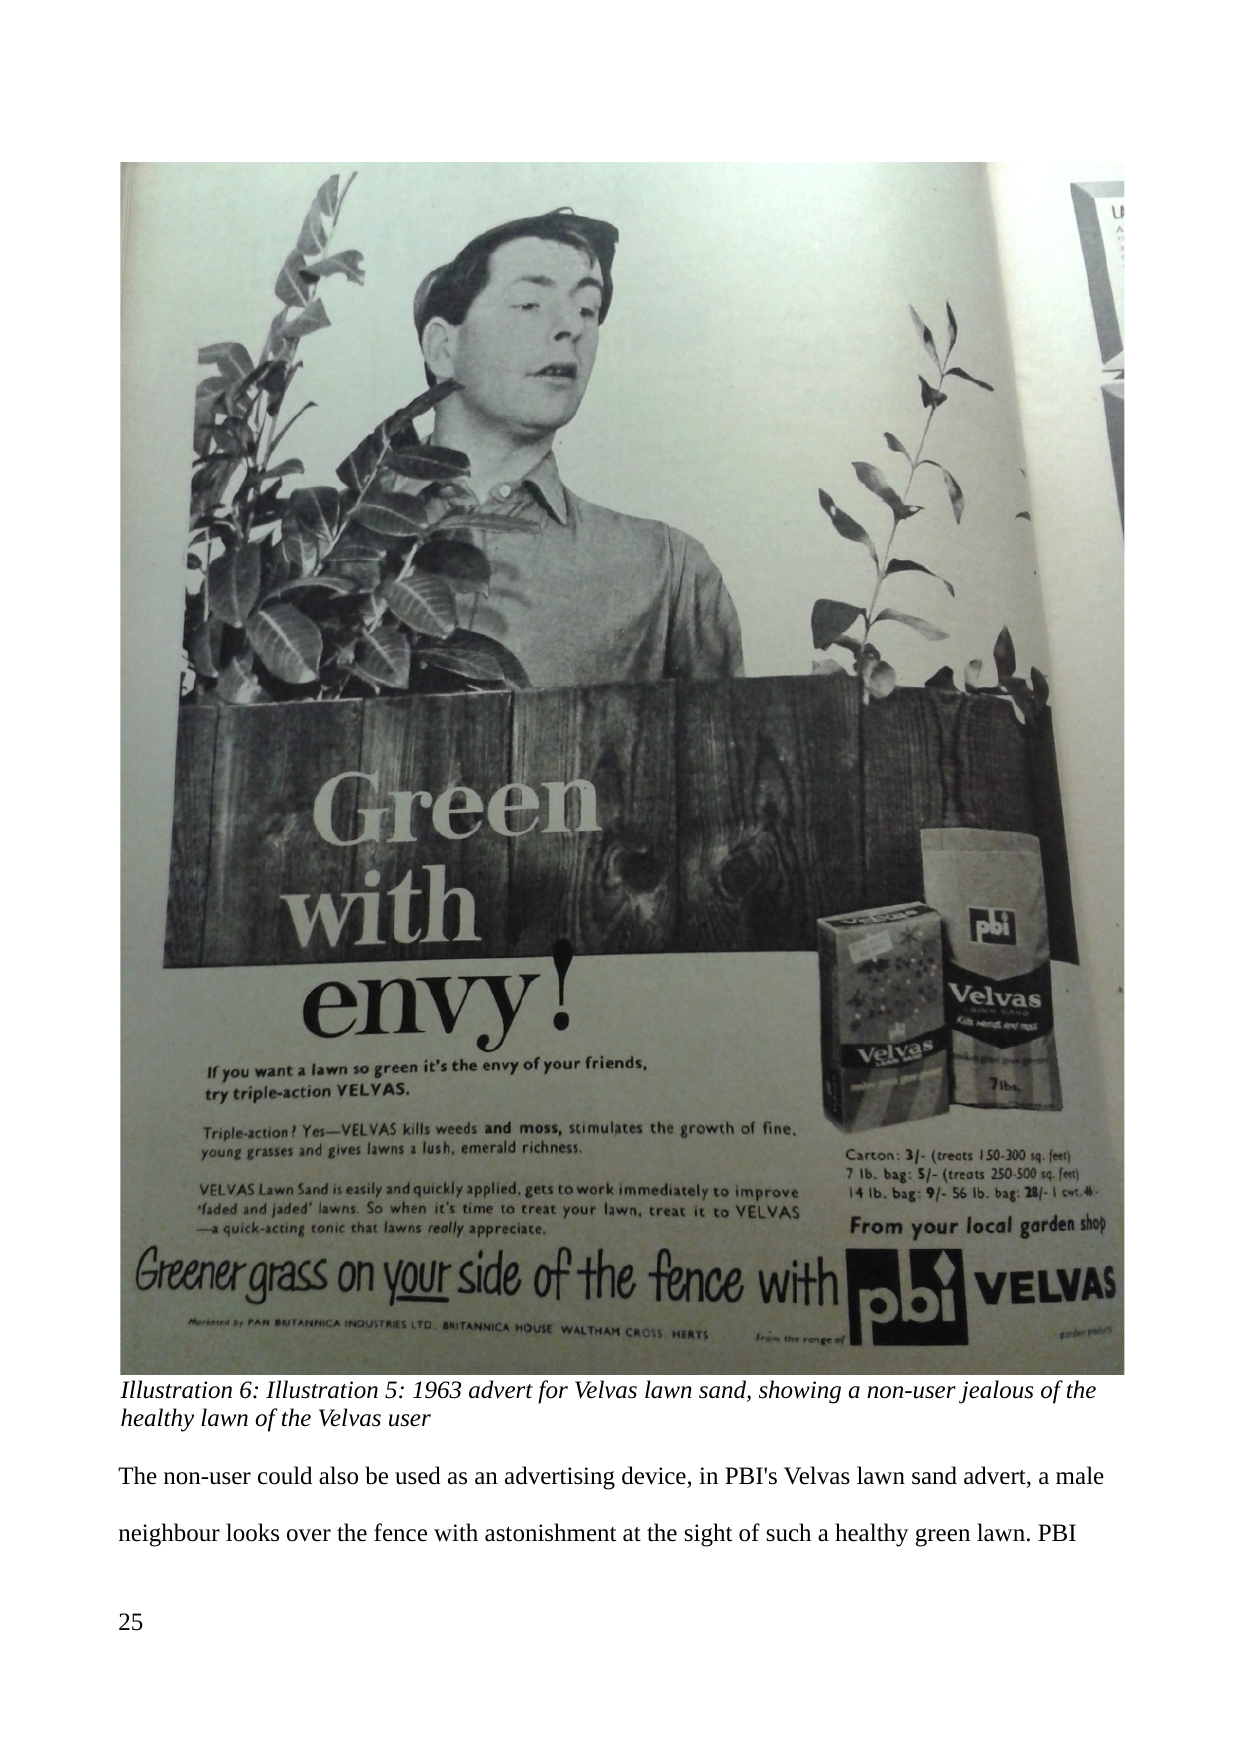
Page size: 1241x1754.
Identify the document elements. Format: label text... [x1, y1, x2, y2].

text Illustration 6: Illustration 5: 1963 advert for Velvas lawn sand, showing a non-user jealous of the healthy lawn of the Velvas user [120, 1375, 1124, 1432]
text The non-user could also be used as an advertising device, in PBI's Velvas lawn sand advert, a male neighbour looks over the fence with astonishment at the sight of such a healthy green lawn. PBI [118, 1375, 1122, 1547]
picture [120, 162, 1125, 1375]
